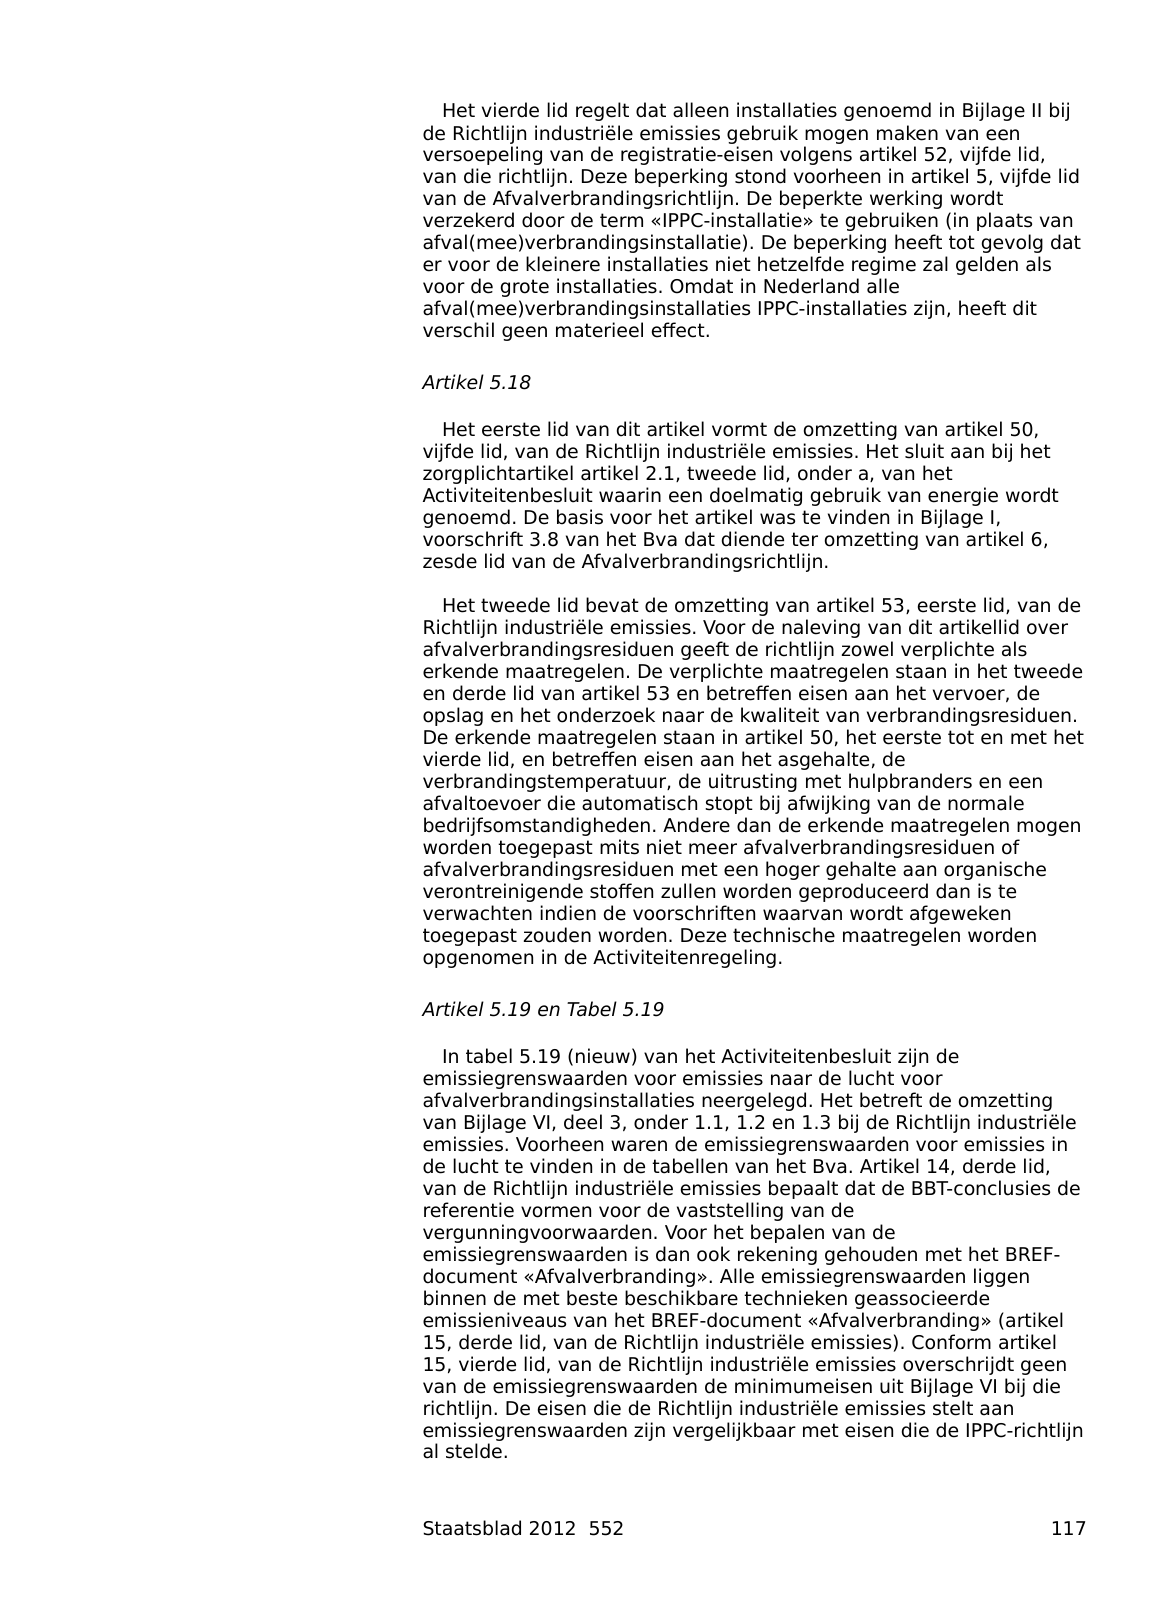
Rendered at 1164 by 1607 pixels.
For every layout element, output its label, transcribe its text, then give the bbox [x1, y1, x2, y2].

subtitle Artikel 5.18 [422, 372, 1087, 394]
text In tabel 5.19 (nieuw) van het Activiteitenbesluit zijn de emissiegrenswaarden voor emissies naar de lucht voor afvalverbrandingsinstallaties neergelegd. Het betreft de omzetting van Bijlage VI, deel 3, onder 1.1, 1.2 en 1.3 bij de Richtlijn industriële emissies. Voorheen waren de emissiegrenswaarden voor emissies in de lucht te vinden in de tabellen van het Bva. Artikel 14, derde lid, van de Richtlijn industriële emissies bepaalt dat de BBT-conclusies de referentie vormen voor de vaststelling van de vergunningvoorwaarden. Voor het bepalen van de emissiegrenswaarden is dan ook rekening gehouden met het BREF-document «Afvalverbranding». Alle emissiegrenswaarden liggen binnen de met beste beschikbare technieken geassocieerde emissieniveaus van het BREF-document «Afvalverbranding» (artikel 15, derde lid, van de Richtlijn industriële emissies). Conform artikel 15, vierde lid, van de Richtlijn industriële emissies overschrijdt geen van de emissiegrenswaarden de minimumeisen uit Bijlage VI bij die richtlijn. De eisen die de Richtlijn industriële emissies stelt aan emissiegrenswaarden zijn vergelijkbaar met eisen die de IPPC-richtlijn al stelde. [422, 1046, 1087, 1463]
subtitle Artikel 5.19 en Tabel 5.19 [422, 999, 1087, 1021]
text Het eerste lid van dit artikel vormt de omzetting van artikel 50, vijfde lid, van de Richtlijn industriële emissies. Het sluit aan bij het zorgplichtartikel artikel 2.1, tweede lid, onder a, van het Activiteitenbesluit waarin een doelmatig gebruik van energie wordt genoemd. De basis voor het artikel was te vinden in Bijlage I, voorschrift 3.8 van het Bva dat diende ter omzetting van artikel 6, zesde lid van de Afvalverbrandingsrichtlijn. [422, 419, 1087, 573]
text Het vierde lid regelt dat alleen installaties genoemd in Bijlage II bij de Richtlijn industriële emissies gebruik mogen maken van een versoepeling van de registratie-eisen volgens artikel 52, vijfde lid, van die richtlijn. Deze beperking stond voorheen in artikel 5, vijfde lid van de Afvalverbrandingsrichtlijn. De beperkte werking wordt verzekerd door de term «IPPC-installatie» te gebruiken (in plaats van afval(mee)verbrandingsinstallatie). De beperking heeft tot gevolg dat er voor de kleinere installaties niet hetzelfde regime zal gelden als voor de grote installaties. Omdat in Nederland alle afval(mee)verbrandingsinstallaties IPPC-installaties zijn, heeft dit verschil geen materieel effect. [422, 100, 1087, 342]
text Het tweede lid bevat de omzetting van artikel 53, eerste lid, van de Richtlijn industriële emissies. Voor de naleving van dit artikellid over afvalverbrandingsresiduen geeft de richtlijn zowel verplichte als erkende maatregelen. De verplichte maatregelen staan in het tweede en derde lid van artikel 53 en betreffen eisen aan het vervoer, de opslag en het onderzoek naar de kwaliteit van verbrandingsresiduen. De erkende maatregelen staan in artikel 50, het eerste tot en met het vierde lid, en betreffen eisen aan het asgehalte, de verbrandingstemperatuur, de uitrusting met hulpbranders en een afvaltoevoer die automatisch stopt bij afwijking van de normale bedrijfsomstandigheden. Andere dan de erkende maatregelen mogen worden toegepast mits niet meer afvalverbrandingsresiduen of afvalverbrandingsresiduen met een hoger gehalte aan organische verontreinigende stoffen zullen worden geproduceerd dan is te verwachten indien de voorschriften waarvan wordt afgeweken toegepast zouden worden. Deze technische maatregelen worden opgenomen in de Activiteitenregeling. [422, 595, 1087, 969]
